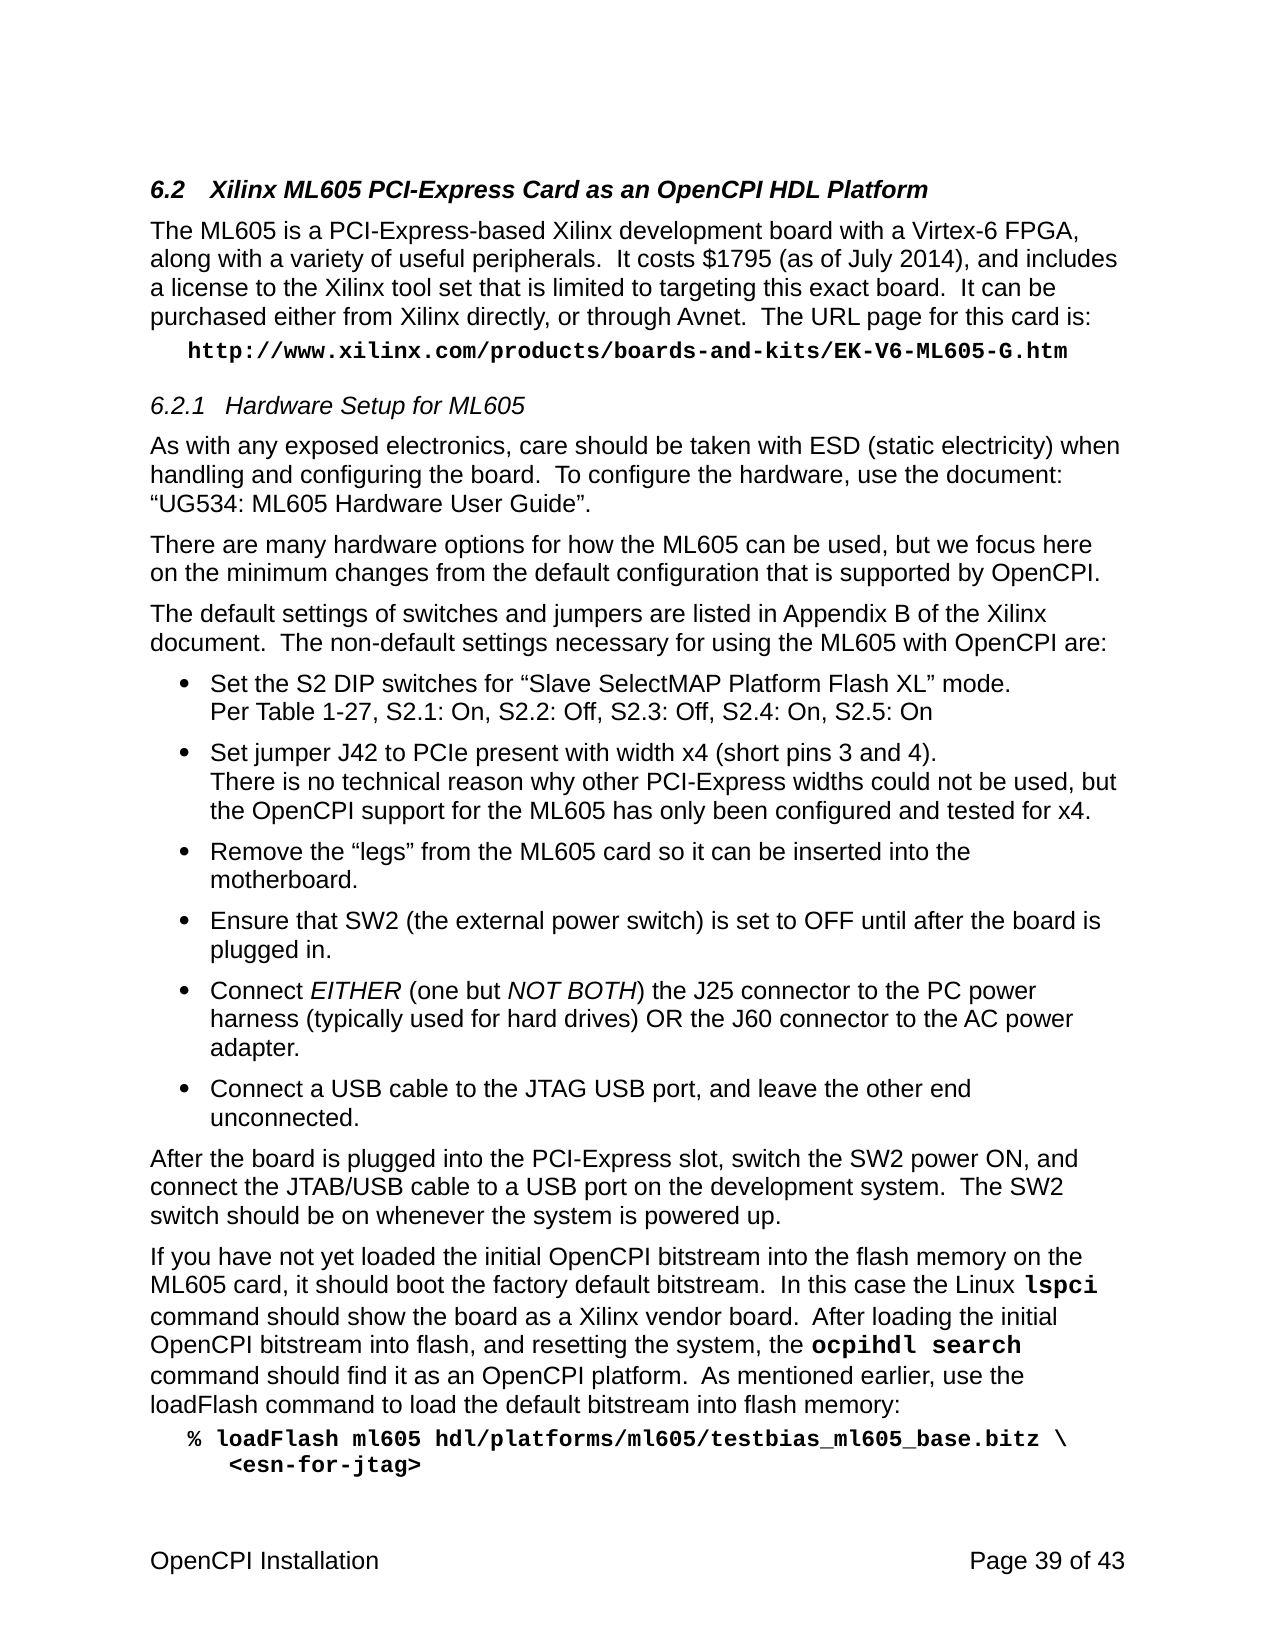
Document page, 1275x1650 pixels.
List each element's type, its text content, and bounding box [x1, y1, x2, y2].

text After the board is plugged into the PCI-Express slot, switch the SW2 power ON, and connect the JTAB/USB cable to a USB port on the development system. The SW2 switch should be on whenever the system is powered up. [150, 1143, 1125, 1230]
text The default settings of switches and jumpers are listed in Appendix B of the Xilinx document. The non-default settings necessary for using the ML605 with OpenCPI are: [150, 599, 1125, 657]
list Ensure that SW2 (the external power switch) is set to OFF until after the board is plugged in. [180, 906, 1125, 964]
list Connect EITHER (one but NOT BOTH) the J25 connector to the PC power harness (typically used for hard drives) OR the J60 connector to the AC power adapter. [180, 976, 1125, 1062]
text If you have not yet loaded the initial OpenCPI bitstream into the flash memory on the ML605 card, it should boot the factory default bitstream. In this case the Linux lspci command should show the board as a Xilinx vendor board. After loading the initial OpenCPI bitstream into flash, and resetting the system, the ocpihdl search command should find it as an OpenCPI platform. As mentioned earlier, use the loadFlash command to load the default bitstream into flash memory: [150, 1242, 1125, 1419]
text As with any exposed electronics, care should be taken with ESD (static electricity) when handling and configuring the board. To configure the hardware, use the document: “UG534: ML605 Hardware User Guide”. [150, 431, 1125, 518]
text The ML605 is a PCI-Express-based Xilinx development board with a Virtex-6 FPGA, along with a variety of useful peripherals. It costs $1795 (as of July 2014), and includes a license to the Xilinx tool set that is limited to targeting this exact board. It can be purchased either from Xilinx directly, or through Avnet. The URL page for this card is: [150, 216, 1125, 331]
text There are many hardware options for how the ML605 can be used, but we focus here on the minimum changes from the default configuration that is supported by OpenCPI. [150, 529, 1125, 587]
subtitle Xilinx ML605 PCI-Express Card as an OpenCPI HDL Platform [150, 175, 1125, 204]
list Set the S2 DIP switches for “Slave SelectMAP Platform Flash XL” mode. Per Table 1-27, S2.1: On, S2.2: Off, S2.3: Off, S2.4: On, S2.5: On [180, 668, 1125, 726]
text % loadFlash ml605 hdl/platforms/ml605/testbias_ml605_base.bitz \ <esn-for-jtag> [187, 1428, 1125, 1479]
list Remove the “legs” from the ML605 card so it can be inserted into the motherboard. [180, 836, 1125, 894]
text http://www.xilinx.com/products/boards-and-kits/EK-V6-ML605-G.htm [187, 340, 1125, 366]
list Connect a USB cable to the JTAG USB port, and leave the other end unconnected. [180, 1074, 1125, 1132]
list Set jumper J42 to PCIe present with width x4 (short pins 3 and 4). There is no technical reason why other PCI-Express widths could not be used, but the OpenCPI support for the ML605 has only been configured and tested for x4. [180, 738, 1125, 824]
subtitle Hardware Setup for ML605 [150, 391, 1125, 419]
